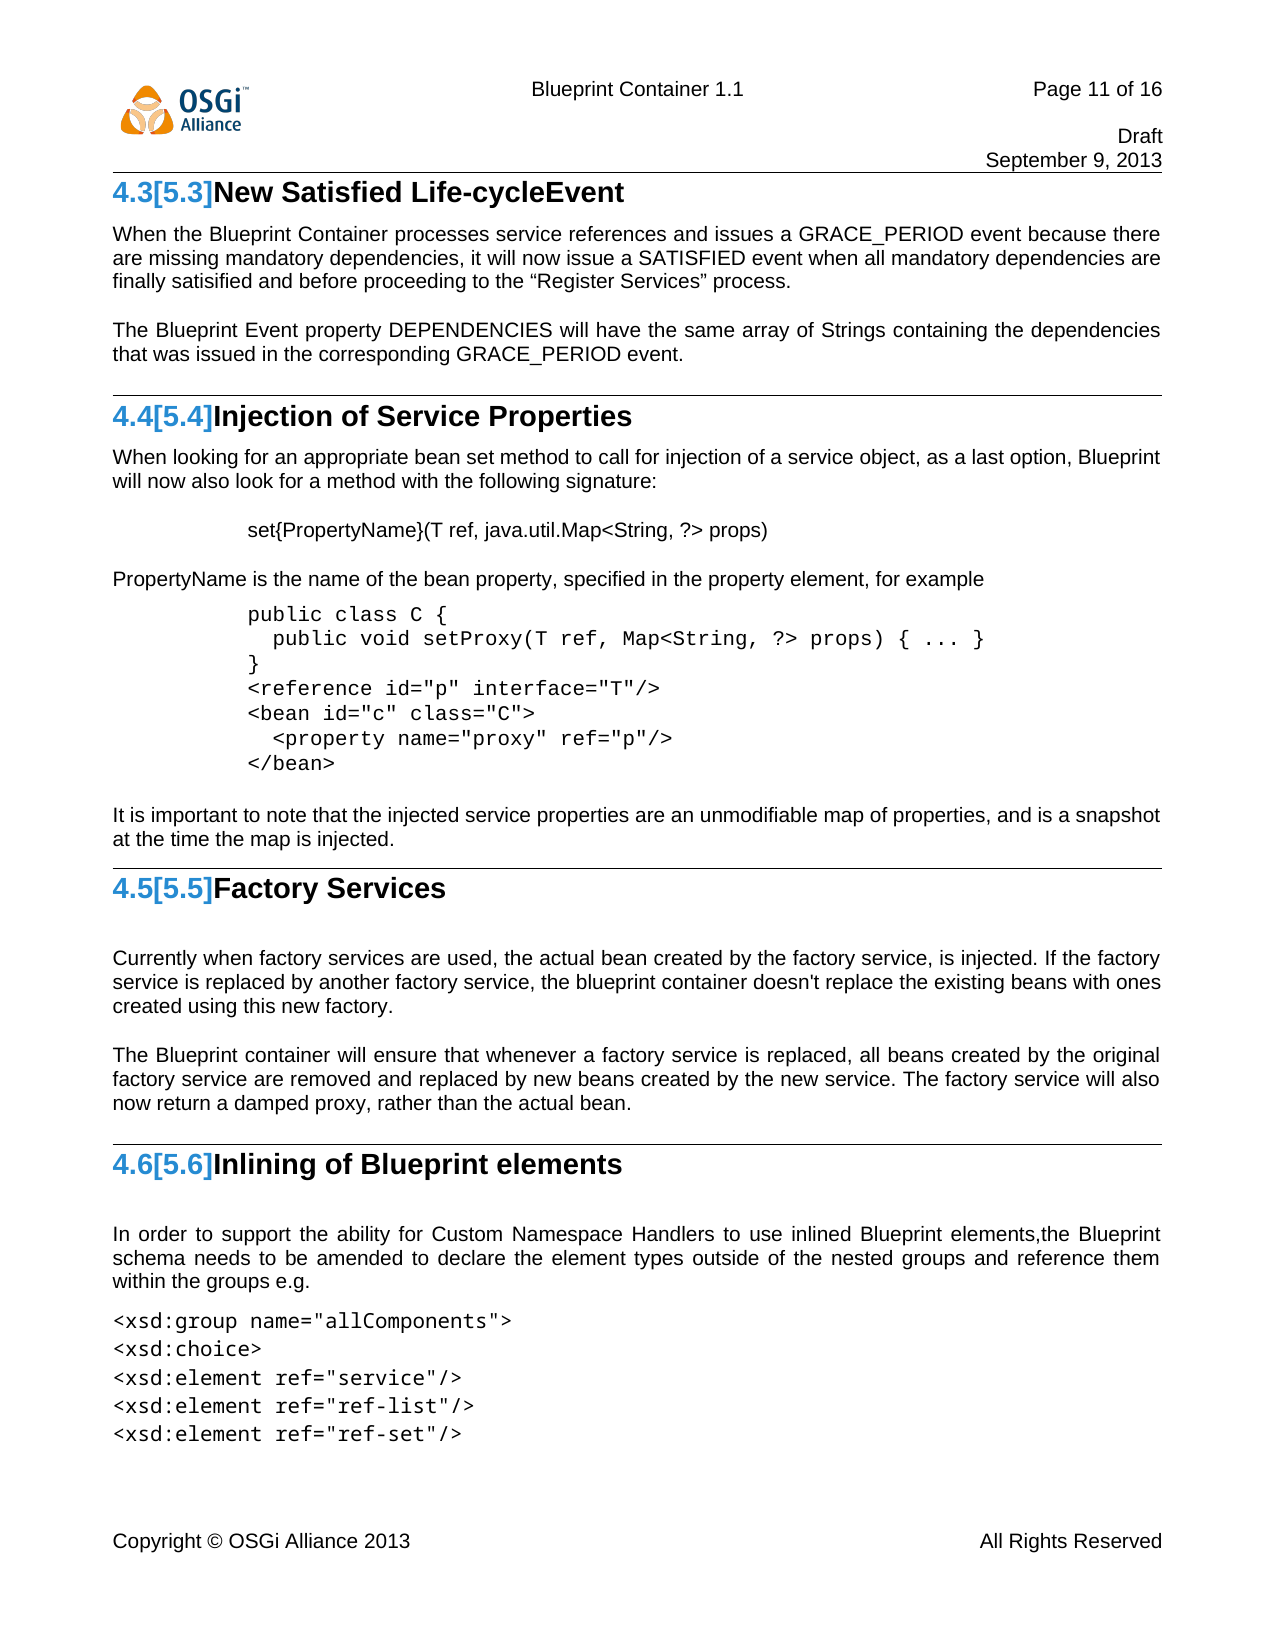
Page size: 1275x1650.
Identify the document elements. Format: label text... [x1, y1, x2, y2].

text <xsd:element ref="service"/> [112, 1363, 1162, 1391]
text When looking for an appropriate bean set method to call for injection of a service object, as a last option, Blueprint will now also look for a method with the following signature: [112, 444, 1162, 492]
text } [247, 653, 1162, 677]
text <xsd:element ref="ref-list"/> [112, 1391, 1162, 1419]
subtitle Factory Services [112, 869, 1162, 905]
text <xsd:group name="allComponents"> [112, 1306, 1162, 1334]
subtitle Injection of Service Properties [112, 396, 1162, 432]
text When the Blueprint Container processes service references and issues a GRACE_PERIOD event because there are missing mandatory dependencies, it will now issue a SATISFIED event when all mandatory dependencies are finally satisified and before proceeding to the “Register Services” process. [112, 221, 1162, 293]
text public void setProxy(T ref, Map<String, ?> props) { ... } [247, 628, 1162, 652]
text public class C { [247, 603, 1162, 627]
text It is important to note that the injected service properties are an unmodifiable map of properties, and is a snapshot at the time the map is injected. [112, 803, 1162, 851]
text The Blueprint container will ensure that whenever a factory service is replaced, all beans created by the original factory service are removed and replaced by new beans created by the new service. The factory service will also now return a damped proxy, rather than the actual bean. [112, 1043, 1162, 1114]
text <xsd:choice> [112, 1334, 1162, 1363]
text </bean> [247, 753, 1162, 777]
subtitle New Satisfied Life-cycleEvent [112, 173, 1162, 209]
text In order to support the ability for Custom Namespace Handlers to use inlined Blueprint elements,the Blueprint schema needs to be amended to declare the element types outside of the nested groups and reference them within the groups e.g. [112, 1221, 1162, 1293]
text <property name="proxy" ref="p"/> [247, 728, 1162, 752]
text <reference id="p" interface="T"/> [247, 678, 1162, 702]
text set{PropertyName}(T ref, java.util.Map<String, ?> props) [247, 517, 1162, 541]
text PropertyName is the name of the bean property, specified in the property element, for example [112, 566, 1162, 590]
picture [113, 78, 257, 142]
subtitle Inlining of Blueprint elements [112, 1145, 1162, 1180]
text Currently when factory services are used, the actual bean created by the factory service, is injected. If the factory service is replaced by another factory service, the blueprint container doesn't replace the existing beans with ones created using this new factory. [112, 946, 1162, 1018]
text The Blueprint Event property DEPENDENCIES will have the same array of Strings containing the dependencies that was issued in the corresponding GRACE_PERIOD event. [112, 318, 1162, 366]
text <xsd:element ref="ref-set"/> [112, 1419, 1162, 1448]
text <bean id="c" class="C"> [247, 703, 1162, 727]
